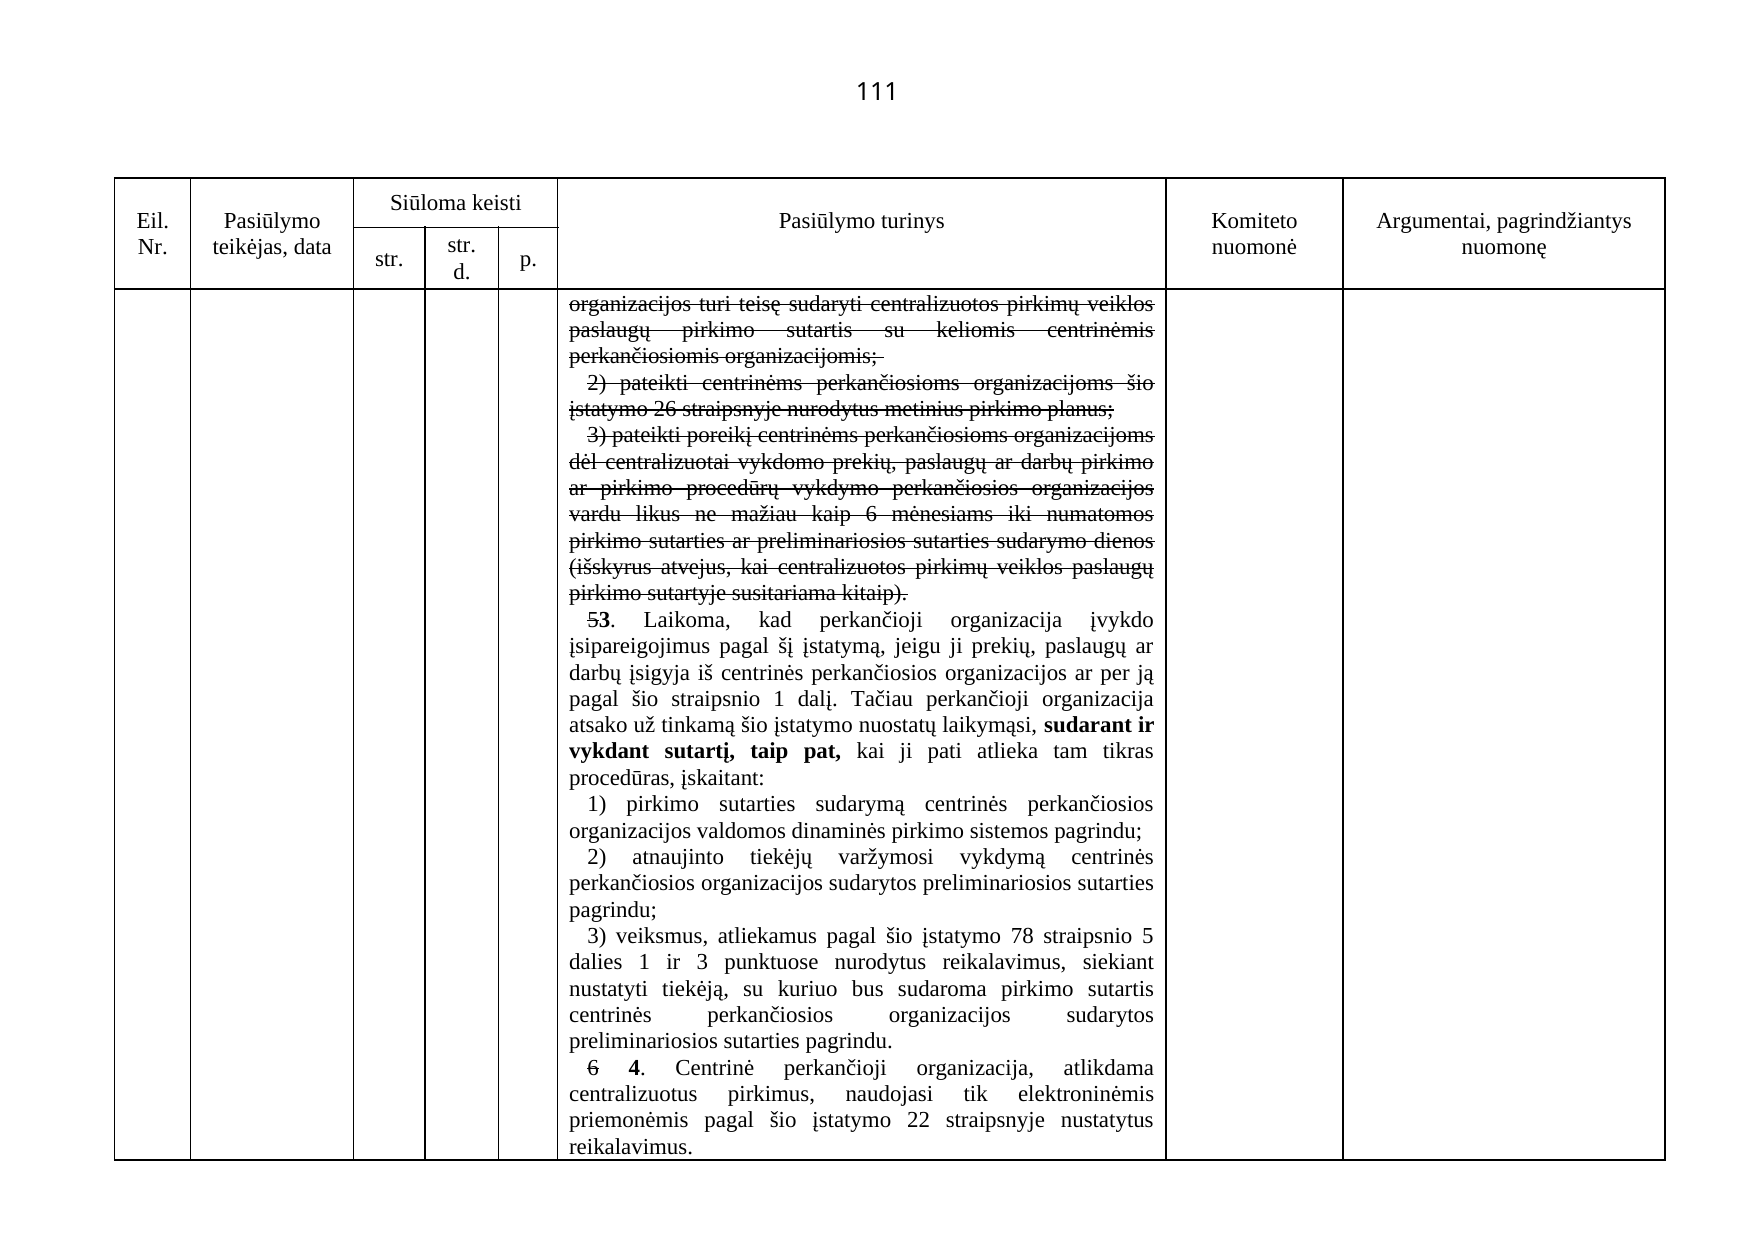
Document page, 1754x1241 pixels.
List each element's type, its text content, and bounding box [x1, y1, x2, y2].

table_cell [354, 290, 424, 1159]
table_cell p. [499, 228, 557, 288]
table_cell [1167, 290, 1342, 1159]
table_header Argumentai, pagrindžiantys nuomonę [1344, 179, 1664, 288]
table_cell organizacijos turi teisę sudaryti centralizuotos pirkimų veiklos paslaugų pirkimo sutartis su keliomis centrinėmis perkančiosiomis organizacijomis; 2) pateikti centrinėms perkančiosioms organizacijoms šio įstatymo 26 straipsnyje nurodytus metinius pirkimo planus; 3) pateikti poreikį centrinėms perkančiosioms organizacijoms dėl centralizuotai vykdomo prekių, paslaugų ar darbų pirkimo ar pirkimo procedūrų vykdymo perkančiosios organizacijos vardu likus ne mažiau kaip 6 mėnesiams iki numatomos pirkimo sutarties ar preliminariosios sutarties sudarymo dienos (išskyrus atvejus, kai centralizuotos pirkimų veiklos paslaugų pirkimo sutartyje susitariama kitaip). 53. Laikoma, kad perkančioji organizacija įvykdo įsipareigojimus pagal šį įstatymą, jeigu ji prekių, paslaugų ar darbų įsigyja iš centrinės perkančiosios organizacijos ar per ją pagal šio straipsnio 1 dalį. Tačiau perkančioji organizacija atsako už tinkamą šio įstatymo nuostatų laikymąsi, sudarant ir vykdant sutartį, taip pat, kai ji pati atlieka tam tikras procedūras, įskaitant: 1) pirkimo sutarties sudarymą centrinės perkančiosios organizacijos valdomos dinaminės pirkimo sistemos pagrindu; 2) atnaujinto tiekėjų varžymosi vykdymą centrinės perkančiosios organizacijos sudarytos preliminariosios sutarties pagrindu; 3) veiksmus, atliekamus pagal šio įstatymo 78 straipsnio 5 dalies 1 ir 3 punktuose nurodytus reikalavimus, siekiant nustatyti tiekėją, su kuriuo bus sudaroma pirkimo sutartis centrinės perkančiosios organizacijos sudarytos preliminariosios sutarties pagrindu. 6 4. Centrinė perkančioji organizacija, atlikdama centralizuotus pirkimus, naudojasi tik elektroninėmis priemonėmis pagal šio įstatymo 22 straipsnyje nustatytus reikalavimus. [558, 290, 1165, 1159]
table_cell [115, 290, 190, 1159]
table_cell [426, 290, 498, 1159]
table_cell [499, 290, 557, 1159]
table_header Pasiūlymo turinys [558, 179, 1165, 288]
table_header Eil. Nr. [115, 179, 190, 288]
table_cell [191, 290, 353, 1159]
table_cell str. d. [426, 228, 498, 288]
table_header Komiteto nuomonė [1167, 179, 1342, 288]
table_header Pasiūlymo teikėjas, data [191, 179, 353, 288]
table_cell [1344, 290, 1664, 1159]
table_cell str. [354, 228, 424, 288]
table_header Siūloma keisti [354, 179, 557, 226]
